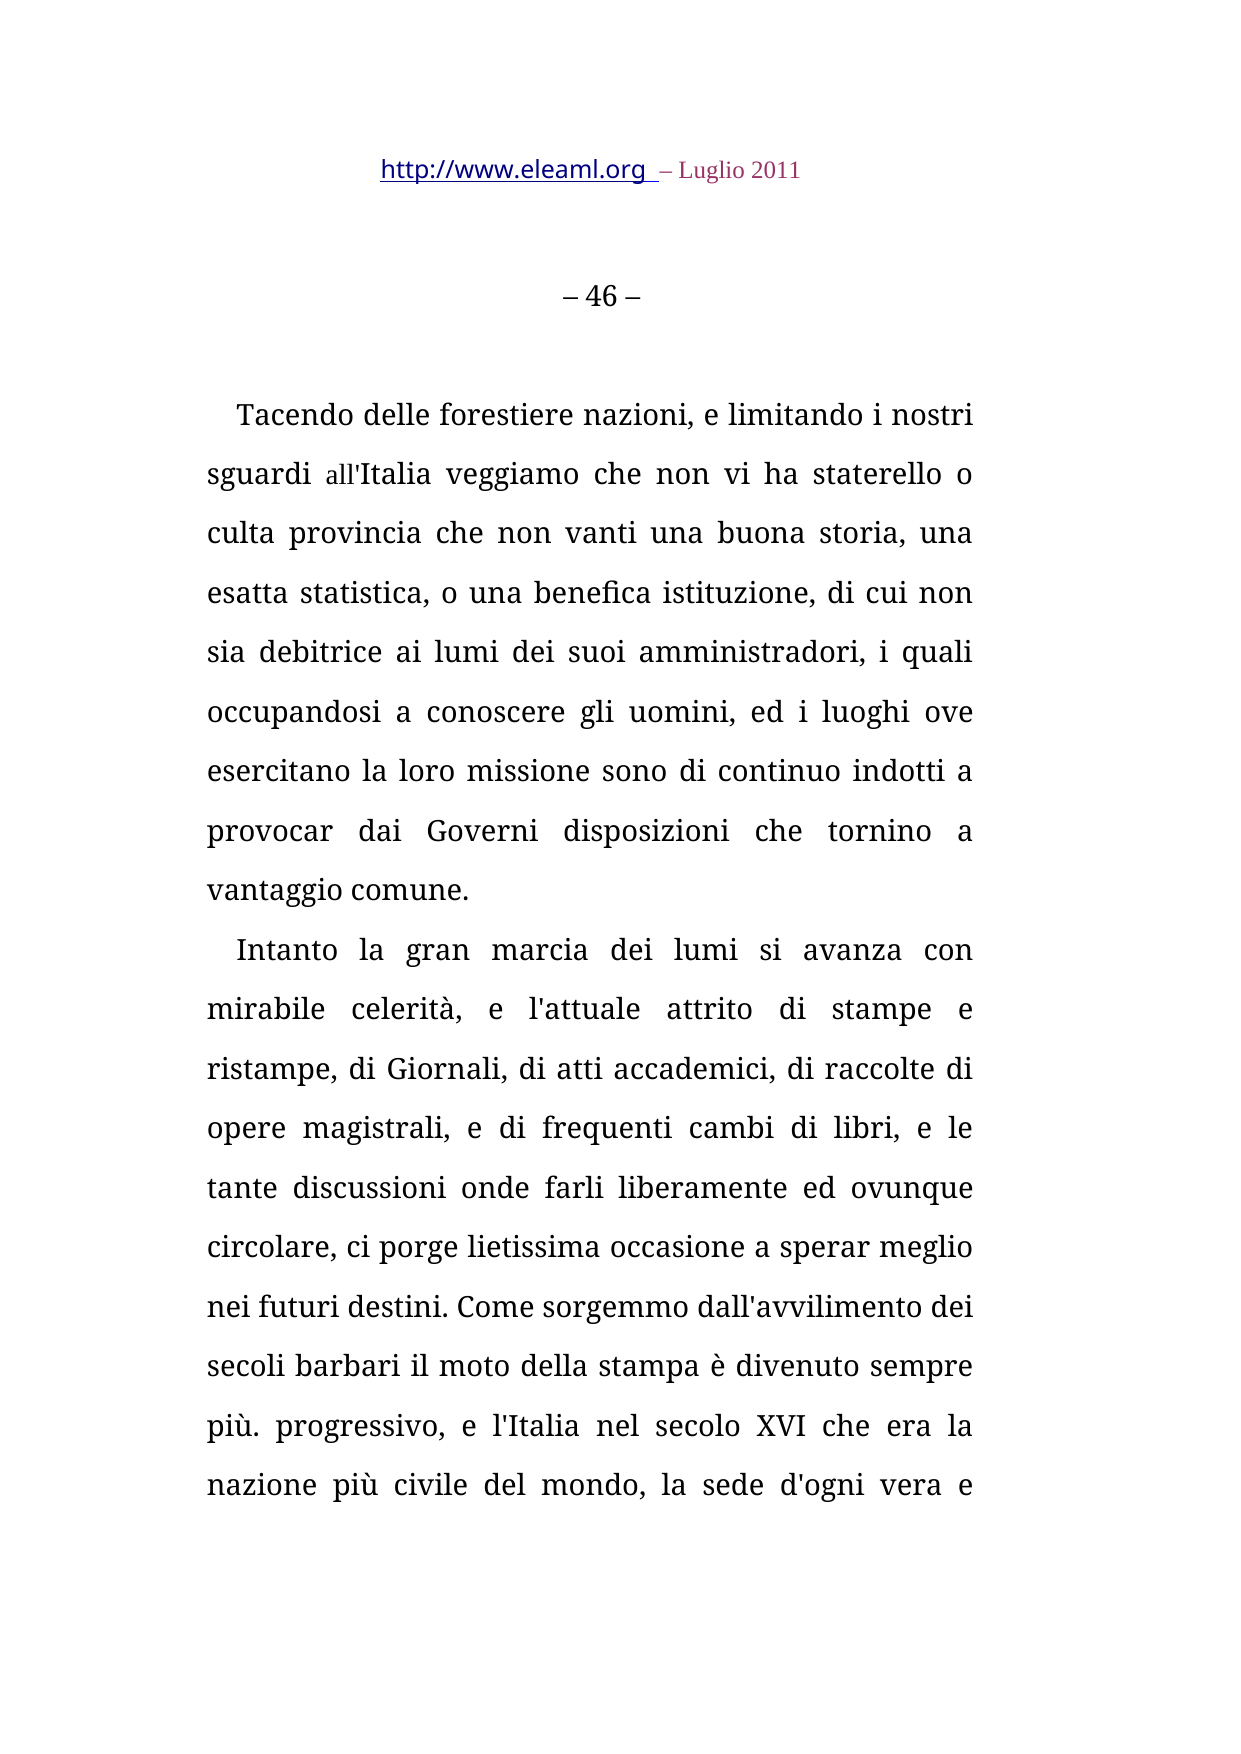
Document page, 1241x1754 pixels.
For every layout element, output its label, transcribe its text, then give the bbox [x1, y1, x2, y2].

text Intanto la gran marcia dei lumi si avanza con mirabile celerità, e l'attuale attrito di stampe e ristampe, di Giornali, di atti accademici, di raccolte di opere magistrali, e di frequenti cambi di libri, e le tante discussioni onde farli liberamente ed ovunque circolare, ci porge lietissima occasione a sperar meglio nei futuri destini. Come sorgemmo dall'avvilimento dei secoli barbari il moto della stampa è divenuto sempre più. progressivo, e l'Italia nel secolo XVI che era la nazione più civile del mondo, la sede d'ogni vera e [207, 929, 974, 1504]
text Tacendo delle forestiere nazioni, e limitando i nostri sguardi all'Italia veggiamo che non vi ha staterello o culta provincia che non vanti una buona storia, una esatta statistica, o una benefica istituzione, di cui non sia debitrice ai lumi dei suoi amministradori, i quali occupandosi a conoscere gli uomini, ed i luoghi ove esercitano la loro missione sono di continuo indotti a provocar dai Governi disposizioni che tornino a vantaggio comune. [207, 394, 974, 909]
text – 46 – [207, 275, 974, 314]
